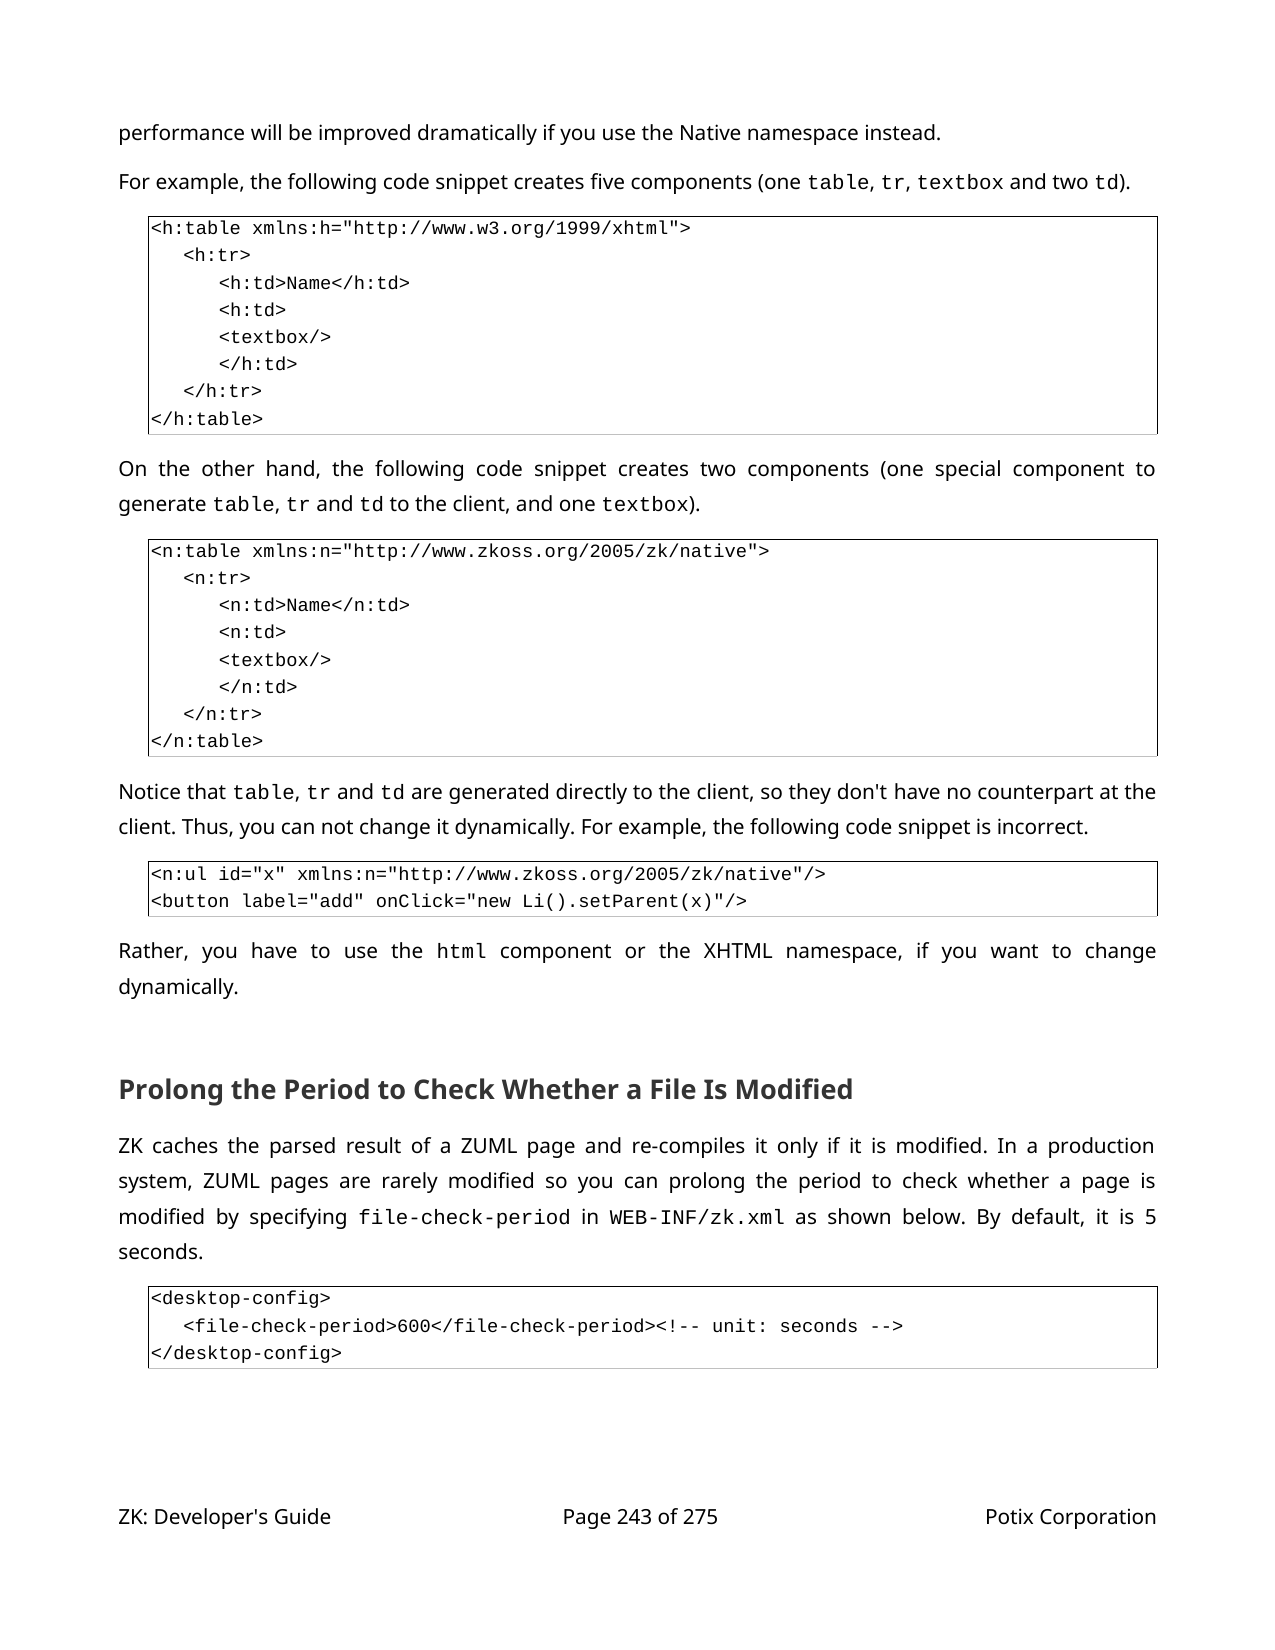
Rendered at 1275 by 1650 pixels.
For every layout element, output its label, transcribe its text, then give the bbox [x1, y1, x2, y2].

text <n:tr> [149, 566, 1157, 590]
text On the other hand, the following code snippet creates two components (one special component to generate table, tr and td to the client, and one textbox). [118, 454, 1157, 518]
text </h:table> [149, 406, 1157, 434]
text <n:td> [149, 620, 1157, 644]
text </h:td> [149, 352, 1157, 376]
text <file-check-period>600</file-check-period><!-- unit: seconds --> [149, 1313, 1157, 1338]
text Notice that table, tr and td are generated directly to the client, so they don't have no counterpart at the client. Thus, you can not change it dynamically. For example, the following code snippet is incorrect. [118, 777, 1157, 841]
text </n:td> [149, 675, 1157, 699]
text <textbox/> [149, 647, 1157, 672]
text </h:tr> [149, 379, 1157, 403]
text </desktop-config> [149, 1341, 1157, 1368]
text Rather, you have to use the html component or the XHTML namespace, if you want to change dynamically. [118, 936, 1157, 1000]
text <n:ul id="x" xmlns:n="http://www.zkoss.org/2005/zk/native"/> [149, 862, 1157, 886]
text <h:td>Name</h:td> [149, 271, 1157, 295]
text <desktop-config> [149, 1287, 1157, 1311]
subtitle Prolong the Period to Check Whether a File Is Modified [118, 1071, 1157, 1108]
text ZK caches the parsed result of a ZUML page and re-compiles it only if it is modified. In a production system, ZUML pages are rarely modified so you can prolong the period to check whether a page is modified by specifying file-check-period in WEB-INF/zk.xml as shown below. By default, it is 5 seconds. [118, 1131, 1157, 1266]
text </n:table> [149, 729, 1157, 756]
text <n:td>Name</n:td> [149, 593, 1157, 617]
text <h:table xmlns:h="http://www.w3.org/1999/xhtml"> [149, 217, 1157, 240]
text <textbox/> [149, 325, 1157, 349]
text performance will be improved dramatically if you use the Native namespace instead. [118, 118, 1157, 146]
text <h:td> [149, 298, 1157, 322]
text For example, the following code snippet creates five components (one table, tr, textbox and two td). [118, 167, 1157, 196]
text </n:tr> [149, 702, 1157, 726]
text <h:tr> [149, 243, 1157, 268]
text <button label="add" onClick="new Li().setParent(x)"/> [149, 888, 1157, 916]
text <n:table xmlns:n="http://www.zkoss.org/2005/zk/native"> [149, 540, 1157, 563]
